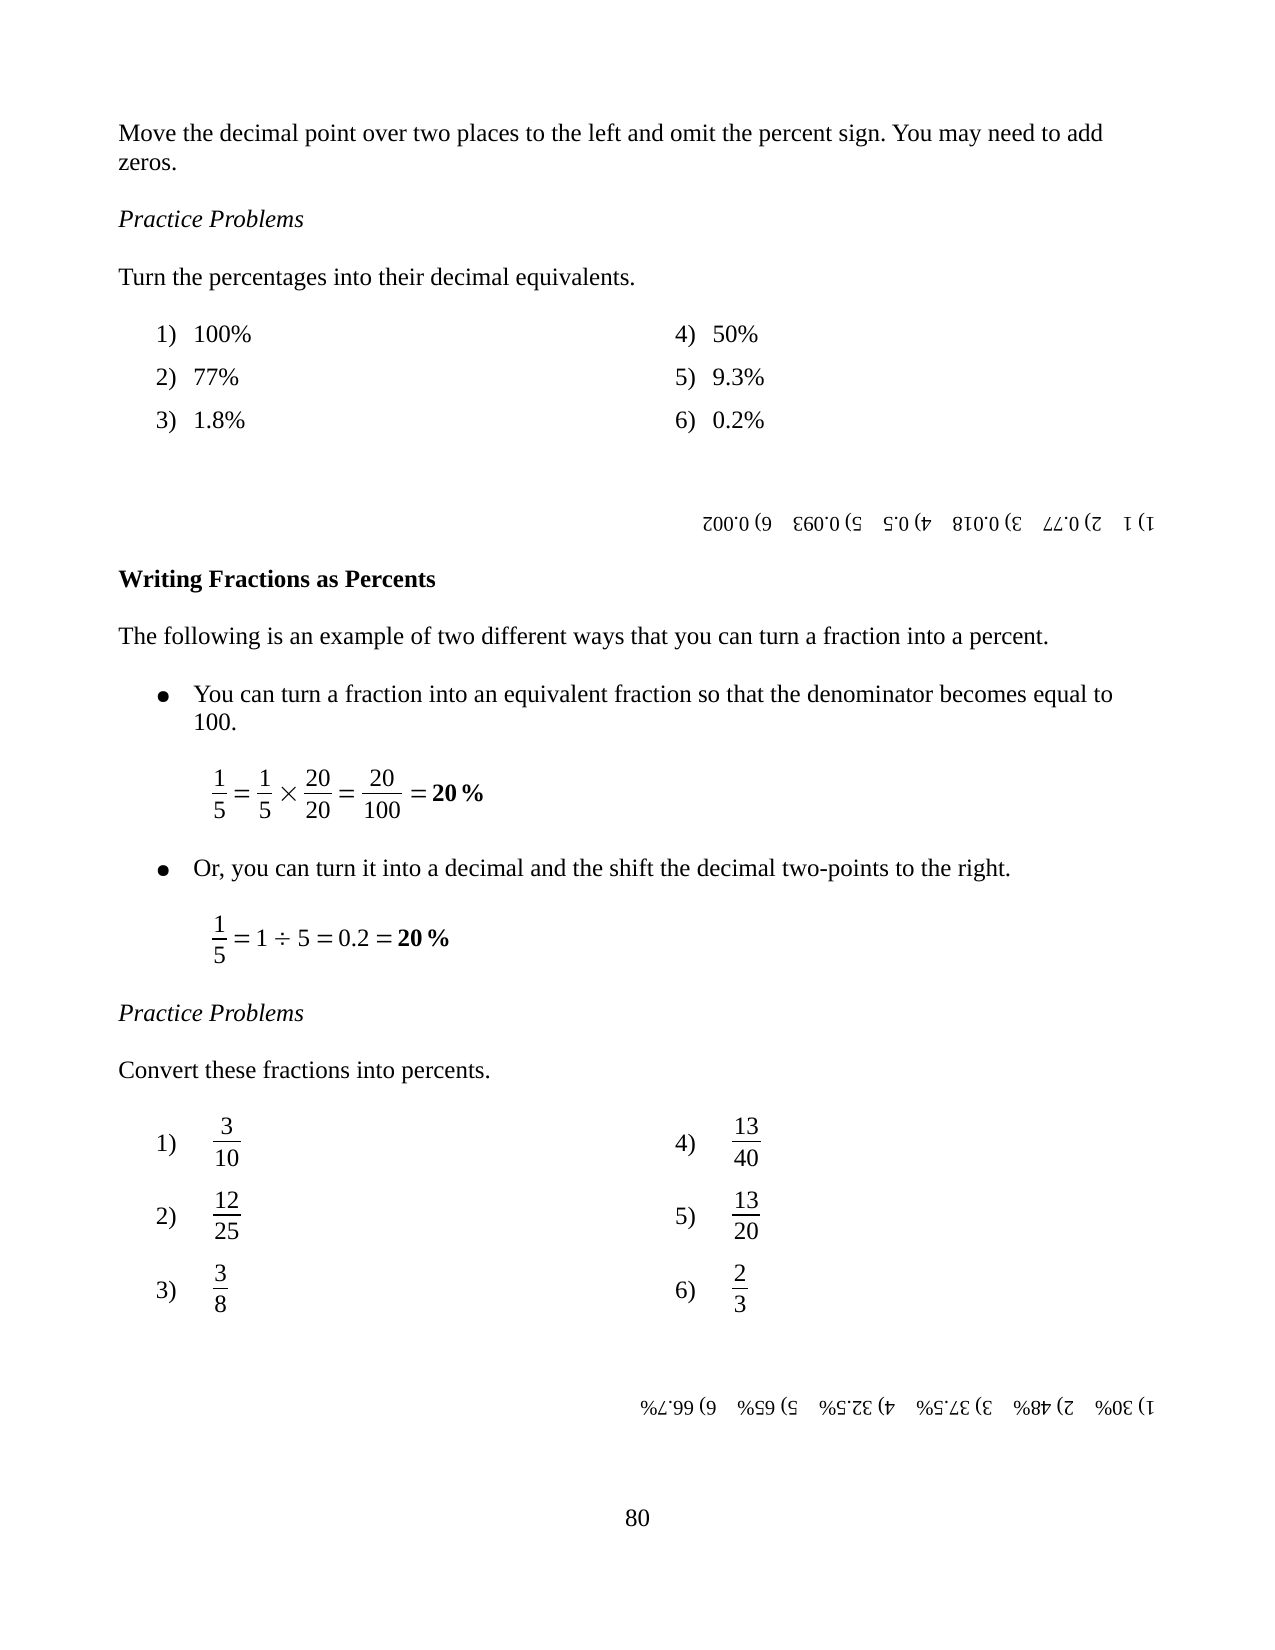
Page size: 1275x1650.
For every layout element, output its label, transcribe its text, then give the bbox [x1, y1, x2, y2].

text Practice Problems [118, 998, 1157, 1027]
list 100% [156, 319, 637, 348]
list Or, you can turn it into a decimal and the shift the decimal two-points to the right. [156, 853, 1157, 881]
text Convert these fractions into percents. [118, 1055, 1157, 1084]
list You can turn a fraction into an equivalent fraction so that the denominator becomes equal to 100. [156, 679, 1157, 736]
list 50% [675, 319, 1157, 348]
text Move the decimal point over two places to the left and omit the percent sign. You may need to add zeros. [118, 118, 1157, 176]
list 0.2% [675, 406, 1157, 434]
list 77% [156, 362, 637, 391]
list 1.8% [156, 406, 637, 434]
list 9.3% [675, 362, 1157, 391]
text Turn the percentages into their decimal equivalents. [118, 262, 1157, 291]
text Practice Problems [118, 204, 1157, 233]
text The following is an example of two different ways that you can turn a fraction into a percent. [118, 621, 1157, 650]
text Writing Fractions as Percents [118, 564, 1157, 592]
